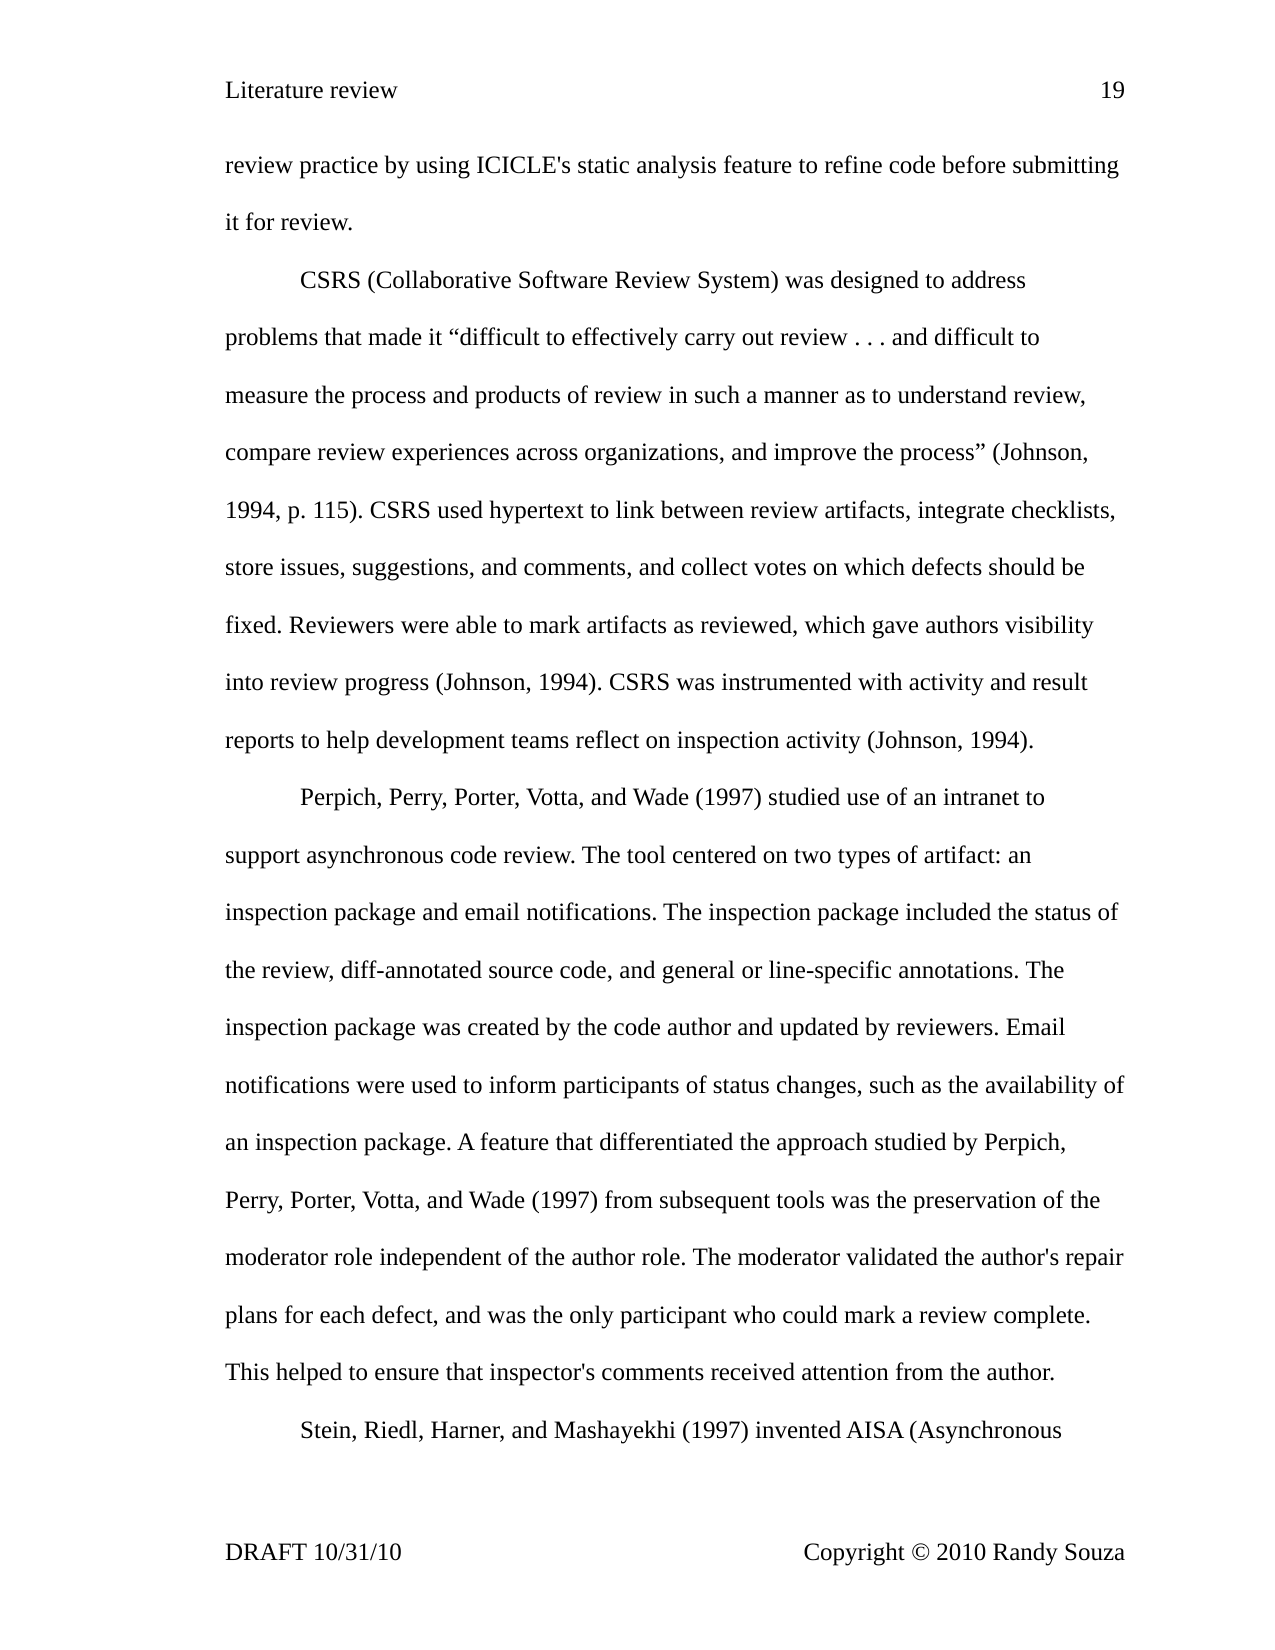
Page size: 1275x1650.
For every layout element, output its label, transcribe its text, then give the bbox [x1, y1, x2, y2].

text Perpich, Perry, Porter, Votta, and Wade (1997) studied use of an intranet to support asynchronous code review. The tool centered on two types of artifact: an inspection package and email notifications. The inspection package included the status of the review, diff-annotated source code, and general or line-specific annotations. The inspection package was created by the code author and updated by reviewers. Email notifications were used to inform participants of status changes, such as the availability of an inspection package. A feature that differentiated the approach studied by Perpich, Perry, Porter, Votta, and Wade (1997) from subsequent tools was the preservation of the moderator role independent of the author role. The moderator validated the author's repair plans for each defect, and was the only participant who could mark a review complete. This helped to ensure that inspector's comments received attention from the author. [225, 782, 1125, 1386]
text Stein, Riedl, Harner, and Mashayekhi (1997) invented AISA (Asynchronous [225, 1415, 1125, 1444]
text review practice by using ICICLE's static analysis feature to refine code before submitting it for review. [225, 150, 1125, 236]
text CSRS (Collaborative Software Review System) was designed to address problems that made it “difficult to effectively carry out review . . . and difficult to measure the process and products of review in such a manner as to understand review, compare review experiences across organizations, and improve the process” (Johnson, 1994, p. 115). CSRS used hypertext to link between review artifacts, integrate checklists, store issues, suggestions, and comments, and collect votes on which defects should be fixed. Reviewers were able to mark artifacts as reviewed, which gave authors visibility into review progress (Johnson, 1994). CSRS was instrumented with activity and result reports to help development teams reflect on inspection activity (Johnson, 1994). [225, 265, 1125, 754]
